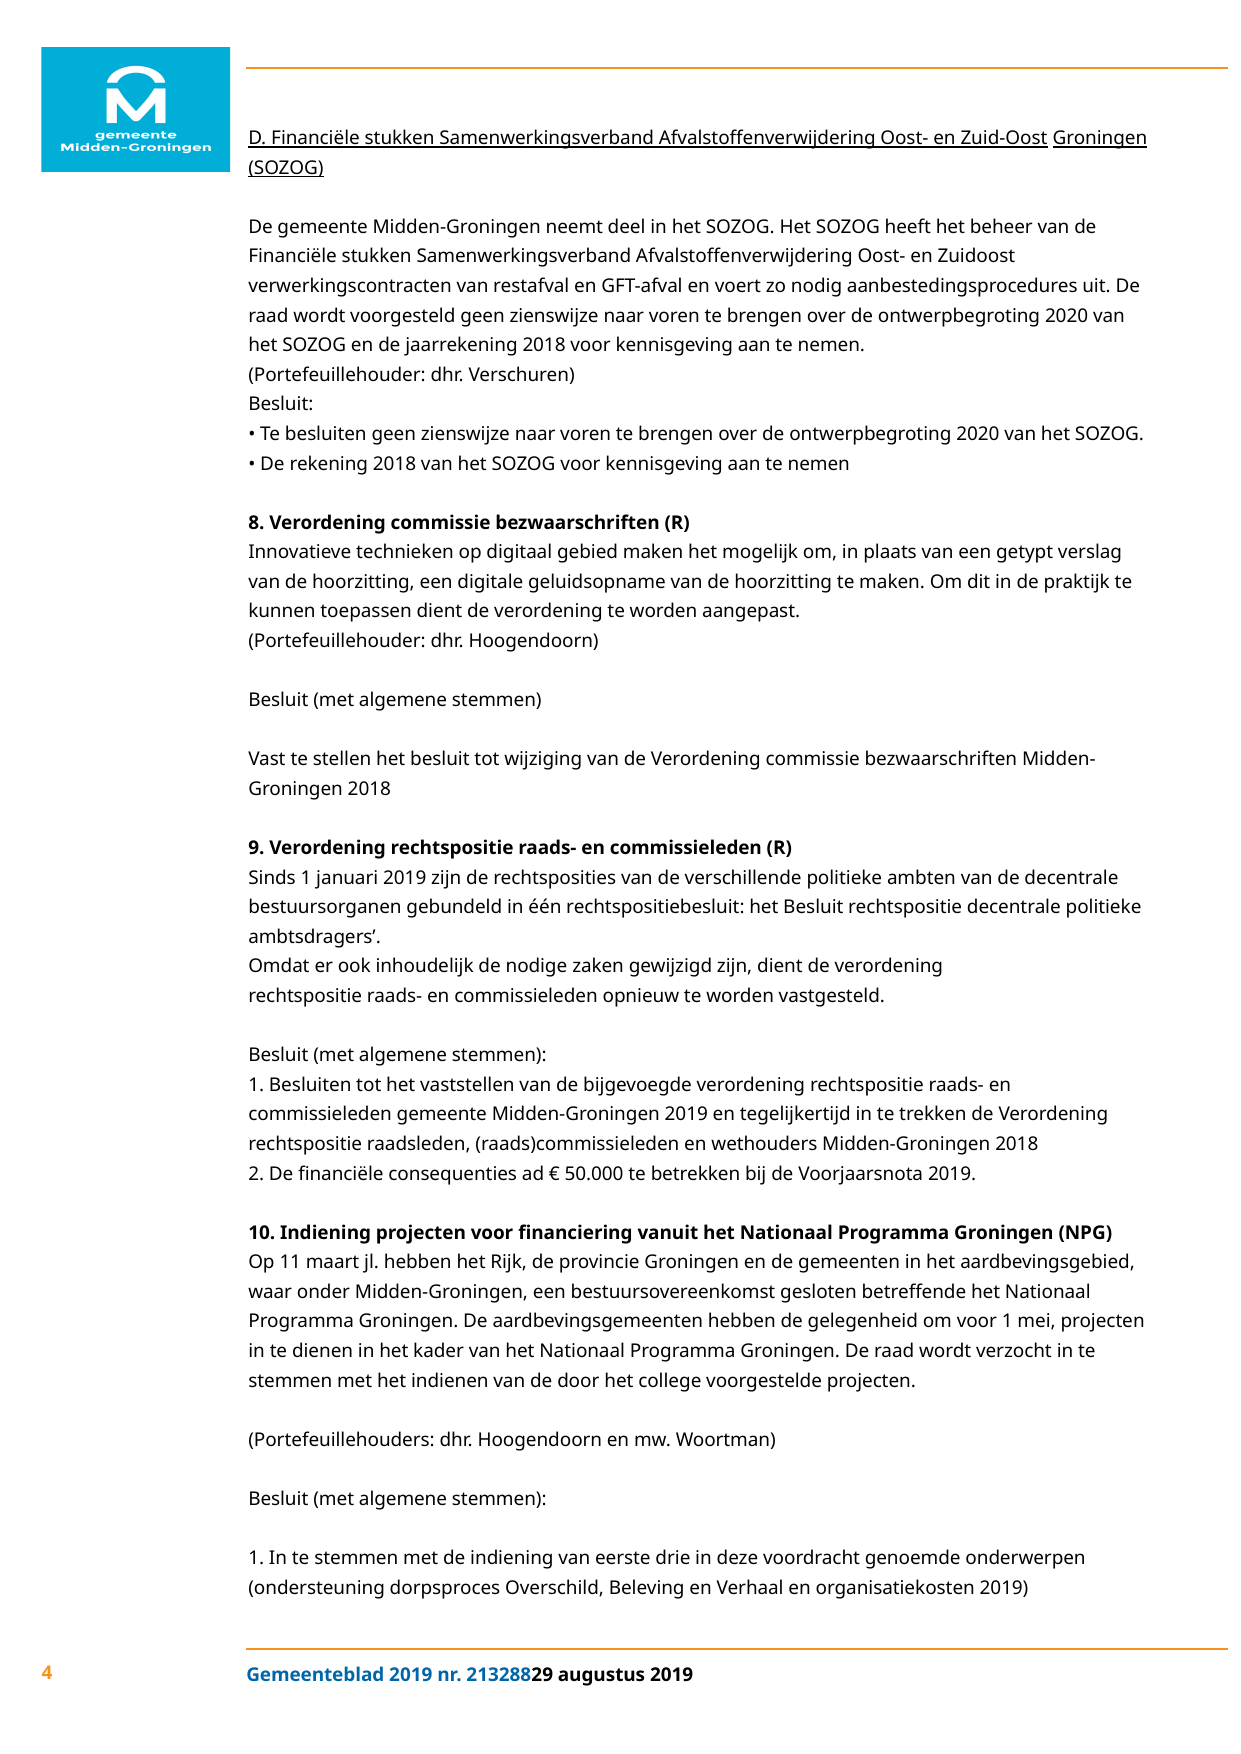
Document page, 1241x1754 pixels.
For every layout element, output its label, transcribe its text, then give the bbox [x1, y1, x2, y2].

text Innovatieve technieken op digitaal gebied maken het mogelijk om, in plaats van een getypt verslag van de hoorzitting, een digitale geluidsopname van de hoorzitting te maken. Om dit in de praktijk te kunnen toepassen dient de verordening te worden aangepast. [248, 538, 1152, 623]
text (Portefeuillehouders: dhr. Hoogendoorn en mw. Woortman) [248, 1426, 1152, 1452]
text 8. Verordening commissie bezwaarschriften (R) [248, 509, 1152, 535]
text Vast te stellen het besluit tot wijziging van de Verordening commissie bezwaarschriften Midden-Groningen 2018 [248, 746, 1152, 801]
picture [107, 89, 165, 122]
text 9. Verordening rechtspositie raads- en commissieleden (R) [248, 834, 1152, 860]
text Besluit: [248, 391, 1152, 416]
text Besluit (met algemene stemmen): [248, 1041, 1152, 1067]
text D. Financiële stukken Samenwerkingsverband Afvalstoffenverwijdering Oost- en Zuid-Oost Groningen (SOZOG) [248, 124, 1152, 180]
text 10. Indiening projecten voor financiering vanuit het Nationaal Programma Groningen (NPG) [248, 1219, 1152, 1245]
text • Te besluiten geen zienswijze naar voren te brengen over de ontwerpbegroting 2020 van het SOZOG. [248, 420, 1152, 446]
text Besluit (met algemene stemmen): [248, 1485, 1152, 1511]
text Besluit (met algemene stemmen) [248, 686, 1152, 712]
text De gemeente Midden-Groningen neemt deel in het SOZOG. Het SOZOG heeft het beheer van de Financiële stukken Samenwerkingsverband Afvalstoffenverwijdering Oost- en Zuidoost verwerkingscontracten van restafval en GFT-afval en voert zo nodig aanbestedingsprocedures uit. De raad wordt voorgesteld geen zienswijze naar voren te brengen over de ontwerpbegroting 2020 van het SOZOG en de jaarrekening 2018 voor kennisgeving aan te nemen. [248, 213, 1152, 357]
text Sinds 1 januari 2019 zijn de rechtsposities van de verschillende politieke ambten van de decentrale bestuursorganen gebundeld in één rechtspositiebesluit: het Besluit rechtspositie decentrale politieke ambtsdragers’. [248, 864, 1152, 949]
text Op 11 maart jl. hebben het Rijk, de provincie Groningen en de gemeenten in het aardbevingsgebied, waar onder Midden-Groningen, een bestuursovereenkomst gesloten betreffende het Nationaal Programma Groningen. De aardbevingsgemeenten hebben de gelegenheid om voor 1 mei, projecten in te dienen in het kader van het Nationaal Programma Groningen. De raad wordt verzocht in te stemmen met het indienen van de door het college voorgestelde projecten. [248, 1248, 1152, 1393]
text (Portefeuillehouder: dhr. Hoogendoorn) [248, 627, 1152, 653]
text (Portefeuillehouder: dhr. Verschuren) [248, 361, 1152, 387]
picture [184, 146, 190, 153]
text 2. De financiële consequenties ad € 50.000 te betrekken bij de Voorjaarsnota 2019. [248, 1160, 1152, 1186]
text Omdat er ook inhoudelijk de nodige zaken gewijzigd zijn, dient de verordening [248, 953, 1152, 978]
text 1. Besluiten tot het vaststellen van de bijgevoegde verordening rechtspositie raads- en commissieleden gemeente Midden-Groningen 2019 en tegelijkertijd in te trekken de Verordening rechtspositie raadsleden, (raads)commissieleden en wethouders Midden-Groningen 2018 [248, 1071, 1152, 1156]
picture [108, 66, 164, 82]
text 1. In te stemmen met de indiening van eerste drie in deze voordracht genoemde onderwerpen (ondersteuning dorpsproces Overschild, Beleving en Verhaal en organisatiekosten 2019) [248, 1544, 1152, 1600]
text • De rekening 2018 van het SOZOG voor kennisgeving aan te nemen [248, 450, 1152, 476]
text rechtspositie raads- en commissieleden opnieuw te worden vastgesteld. [248, 982, 1152, 1008]
